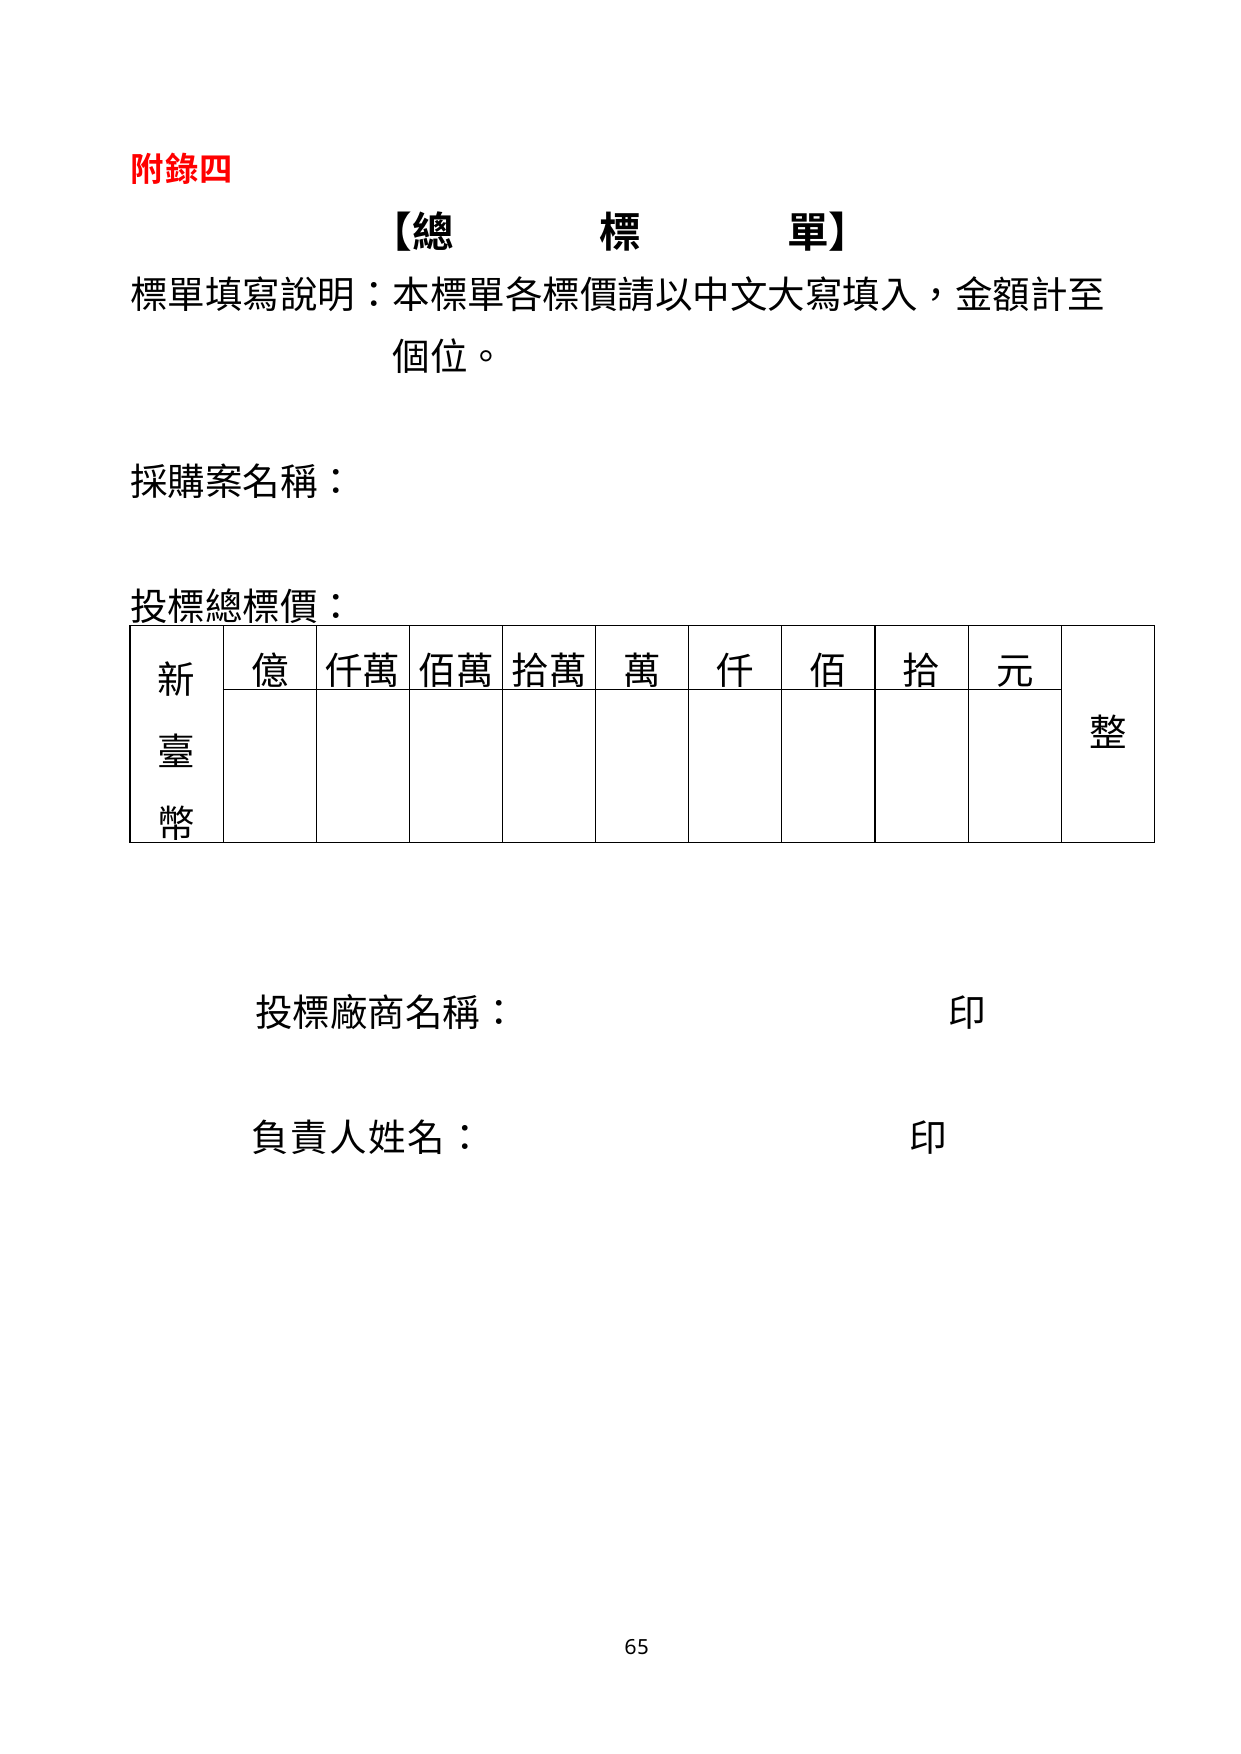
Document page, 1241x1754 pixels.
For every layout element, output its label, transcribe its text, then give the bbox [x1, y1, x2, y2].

table_cell [876, 690, 968, 842]
table_header 仟 [689, 626, 781, 689]
text 採購案名稱： [130, 438, 1110, 500]
table_header 拾萬 [503, 626, 595, 689]
table_header 元 [969, 626, 1061, 689]
table_cell [503, 690, 595, 842]
text 投標總標價： [130, 563, 1110, 625]
text 負責人姓名： 印 [130, 1093, 1110, 1156]
table_cell [317, 690, 409, 842]
table_cell [596, 690, 688, 842]
table_header 萬 [596, 626, 688, 689]
table_header 拾 [876, 626, 968, 689]
table_cell [782, 690, 874, 842]
text 【總 標 單】 [130, 188, 1110, 250]
text 投標廠商名稱： 印 [255, 968, 1110, 1031]
table_header 新 臺 幣 [131, 626, 223, 842]
table_header 仟萬 [317, 626, 409, 689]
table_cell [969, 690, 1061, 842]
table_header 整 [1062, 626, 1154, 842]
table_header 佰 [782, 626, 874, 689]
table_header 佰萬 [410, 626, 502, 689]
table_cell [224, 690, 316, 842]
text 標單填寫說明：本標單各標價請以中文大寫填入，金額計至個位。 [130, 250, 1110, 375]
table_cell [689, 690, 781, 842]
text 附錄四 [130, 125, 1110, 188]
table_header 億 [224, 626, 316, 689]
table_cell [410, 690, 502, 842]
